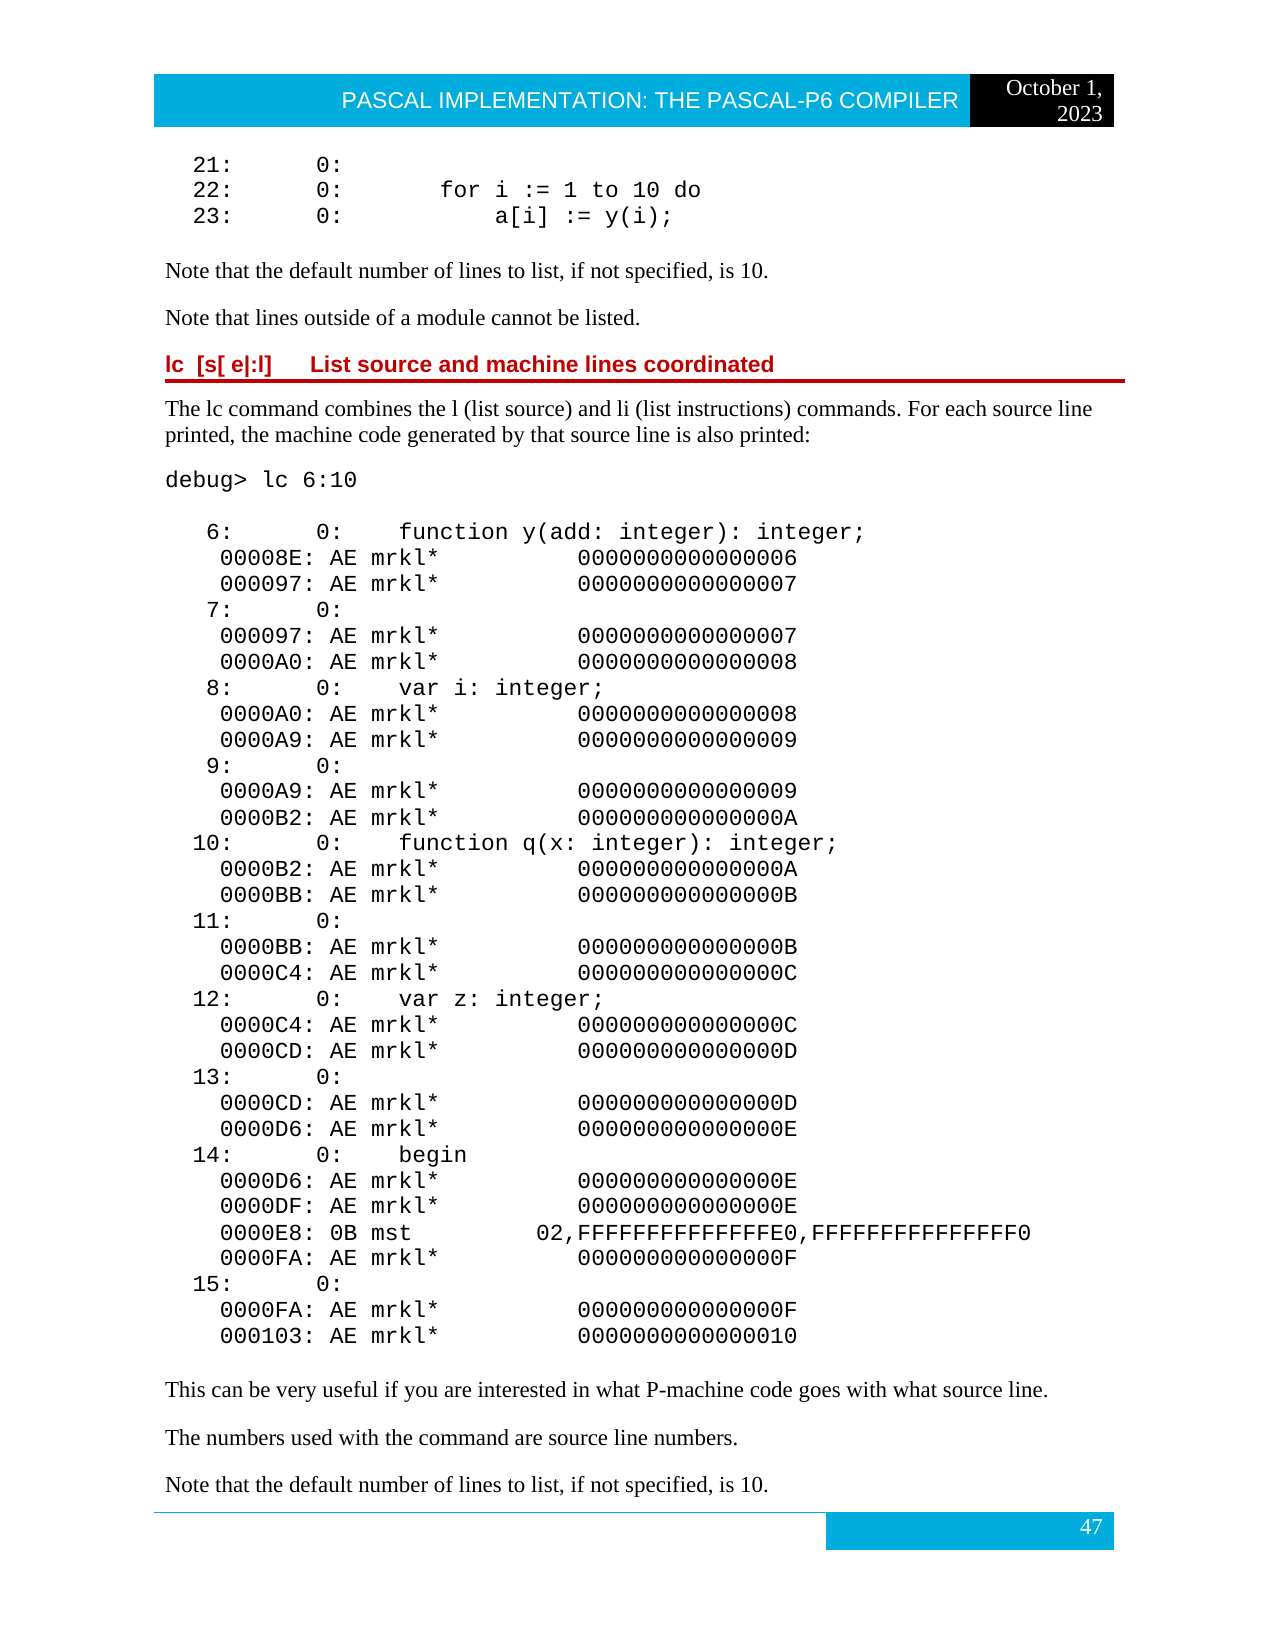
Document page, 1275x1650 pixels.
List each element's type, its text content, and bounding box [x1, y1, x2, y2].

text 11: 0: [165, 909, 1125, 936]
text The numbers used with the command are source line numbers. [165, 1424, 1125, 1450]
text 21: 0: [165, 153, 1125, 179]
text 00008E: AE mrkl* 0000000000000006 [165, 546, 1125, 572]
text Note that the default number of lines to list, if not specified, is 10. [165, 257, 1125, 283]
text 13: 0: [165, 1065, 1125, 1091]
text 000103: AE mrkl* 0000000000000010 [165, 1324, 1125, 1351]
text 0000C4: AE mrkl* 000000000000000C [165, 961, 1125, 987]
text 0000A0: AE mrkl* 0000000000000008 [165, 650, 1125, 676]
text Note that the default number of lines to list, if not specified, is 10. [165, 1471, 1125, 1497]
text 15: 0: [165, 1273, 1125, 1299]
text 0000D6: AE mrkl* 000000000000000E [165, 1117, 1125, 1143]
text 0000FA: AE mrkl* 000000000000000F [165, 1299, 1125, 1324]
text 0000A9: AE mrkl* 0000000000000009 [165, 728, 1125, 754]
text 7: 0: [165, 598, 1125, 624]
text 0000CD: AE mrkl* 000000000000000D [165, 1091, 1125, 1117]
text 000097: AE mrkl* 0000000000000007 [165, 572, 1125, 598]
text 23: 0: a[i] := y(i); [165, 205, 1125, 231]
text 0000DF: AE mrkl* 000000000000000E [165, 1195, 1125, 1221]
text 0000E8: 0B mst 02,FFFFFFFFFFFFFFE0,FFFFFFFFFFFFFFF0 [165, 1221, 1125, 1247]
text 0000BB: AE mrkl* 000000000000000B [165, 936, 1125, 961]
text 6: 0: function y(add: integer): integer; [165, 521, 1125, 546]
text 10: 0: function q(x: integer): integer; [165, 832, 1125, 858]
text 0000B2: AE mrkl* 000000000000000A [165, 806, 1125, 832]
text 8: 0: var i: integer; [165, 676, 1125, 702]
text 9: 0: [165, 754, 1125, 780]
text 22: 0: for i := 1 to 10 do [165, 179, 1125, 205]
text 0000C4: AE mrkl* 000000000000000C [165, 1013, 1125, 1039]
subtitle lc [s[ e|:l] List source and machine lines coordinated [165, 351, 1125, 379]
text 0000D6: AE mrkl* 000000000000000E [165, 1169, 1125, 1195]
text 0000A0: AE mrkl* 0000000000000008 [165, 702, 1125, 728]
text This can be very useful if you are interested in what P-machine code goes with what source line. [165, 1376, 1125, 1403]
text 12: 0: var z: integer; [165, 987, 1125, 1013]
text 0000BB: AE mrkl* 000000000000000B [165, 884, 1125, 909]
text debug> lc 6:10 [165, 469, 1125, 494]
text The lc command combines the l (list source) and li (list instructions) commands. For each source line printed, the machine code generated by that source line is also printed: [165, 395, 1125, 448]
text 000097: AE mrkl* 0000000000000007 [165, 624, 1125, 650]
text 0000FA: AE mrkl* 000000000000000F [165, 1247, 1125, 1273]
text 0000CD: AE mrkl* 000000000000000D [165, 1039, 1125, 1065]
text 14: 0: begin [165, 1143, 1125, 1169]
text 0000A9: AE mrkl* 0000000000000009 [165, 780, 1125, 806]
text 0000B2: AE mrkl* 000000000000000A [165, 858, 1125, 884]
text Note that lines outside of a module cannot be listed. [165, 304, 1125, 330]
